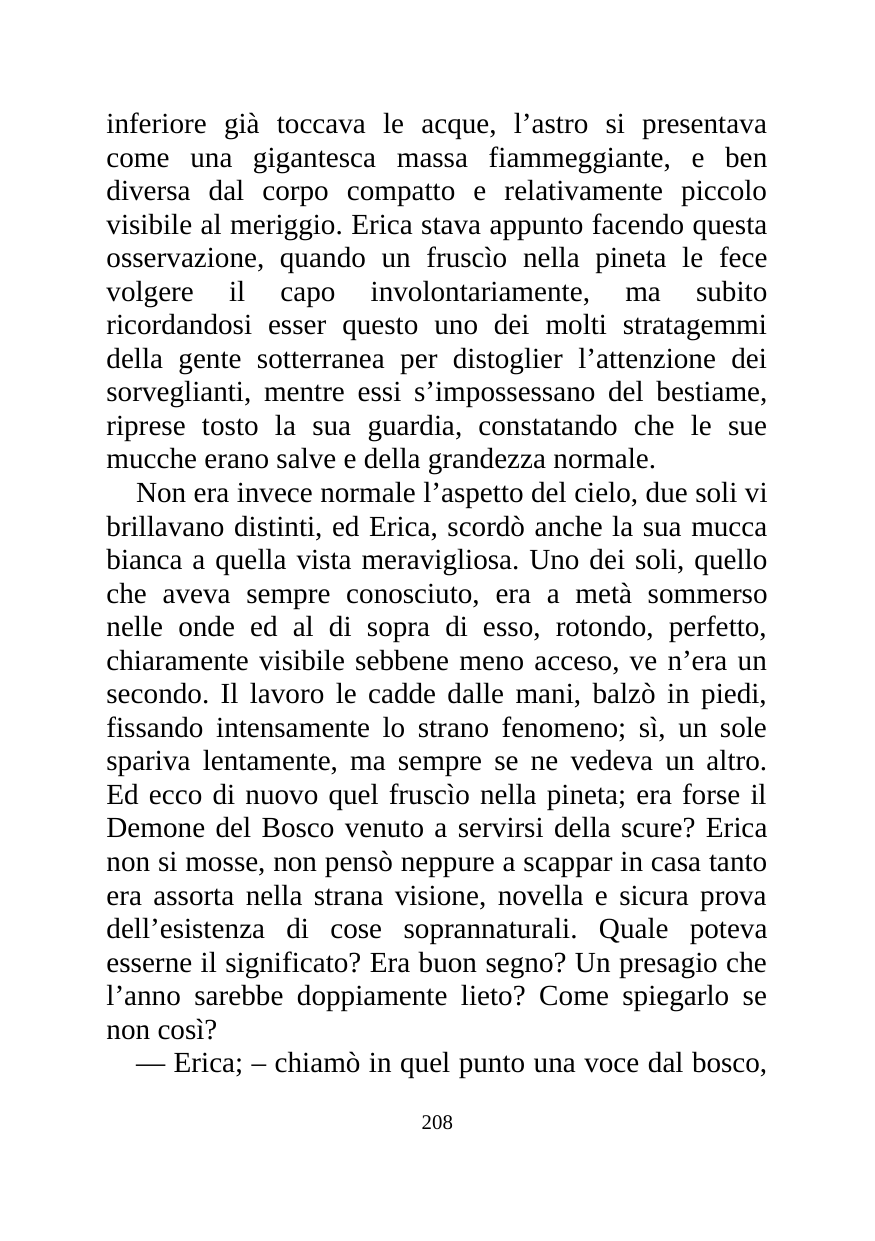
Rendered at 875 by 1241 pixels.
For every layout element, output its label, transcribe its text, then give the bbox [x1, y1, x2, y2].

text — Erica; – chiamò in quel punto una voce dal bosco, [106, 1045, 768, 1079]
text Non era invece normale l’aspetto del cielo, due soli vi brillavano distinti, ed Erica, scordò anche la sua mucca bianca a quella vista meravigliosa. Uno dei soli, quello che aveva sempre conosciuto, era a metà sommerso nelle onde ed al di sopra di esso, rotondo, perfetto, chiaramente visibile sebbene meno acceso, ve n’era un secondo. Il lavoro le cadde dalle mani, balzò in piedi, fissando intensamente lo strano fenomeno; sì, un sole spariva lentamente, ma sempre se ne vedeva un altro. Ed ecco di nuovo quel fruscìo nella pineta; era forse il Demone del Bosco venuto a servirsi della scure? Erica non si mosse, non pensò neppure a scappar in casa tanto era assorta nella strana visione, novella e sicura prova dell’esistenza di cose soprannaturali. Quale poteva esserne il significato? Era buon segno? Un presagio che l’anno sarebbe doppiamente lieto? Come spiegarlo se non così? [106, 475, 768, 1045]
text inferiore già toccava le acque, l’astro si presentava come una gigantesca massa fiammeggiante, e ben diversa dal corpo compatto e relativamente piccolo visibile al meriggio. Erica stava appunto facendo questa osservazione, quando un fruscìo nella pineta le fece volgere il capo involontariamente, ma subito ricordandosi esser questo uno dei molti stratagemmi della gente sotterranea per distoglier l’attenzione dei sorveglianti, mentre essi s’impossessano del bestiame, riprese tosto la sua guardia, constatando che le sue mucche erano salve e della grandezza normale. [106, 106, 768, 475]
